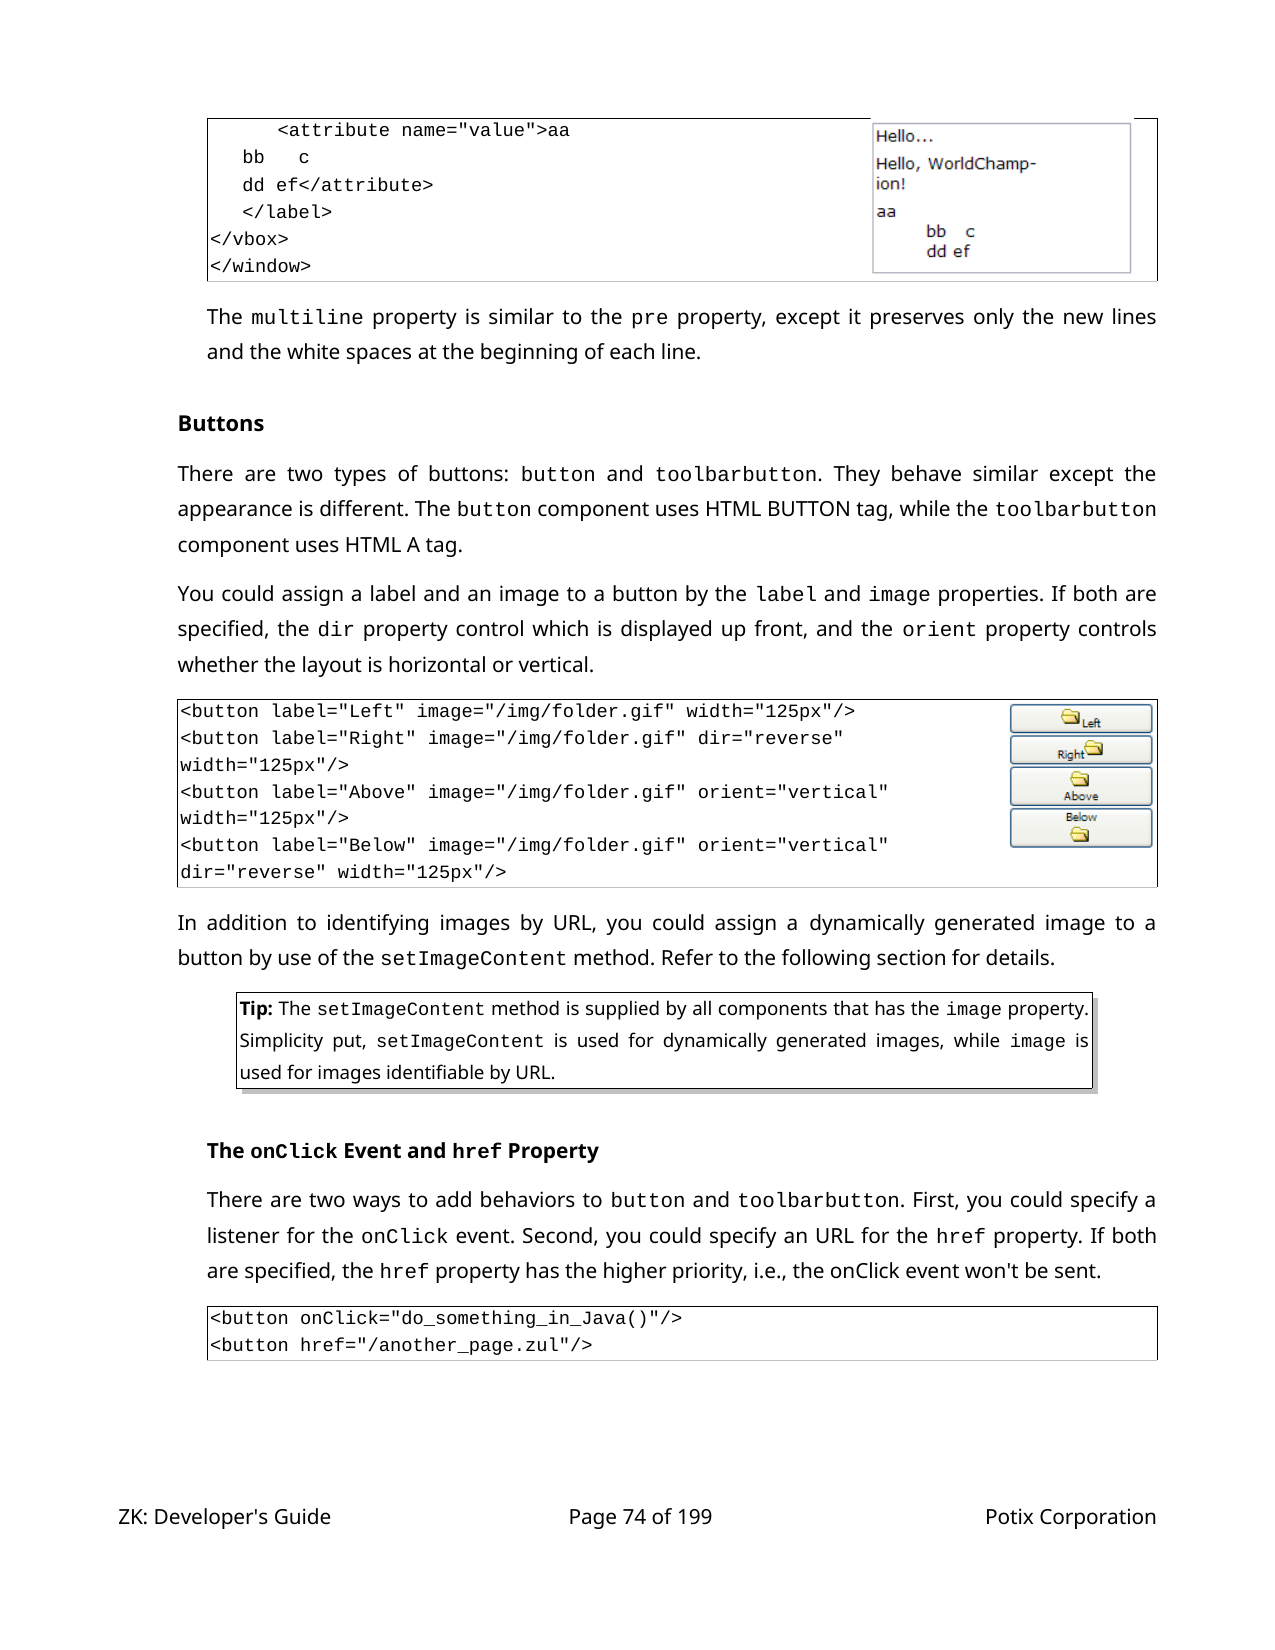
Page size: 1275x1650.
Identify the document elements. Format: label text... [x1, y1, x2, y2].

picture [1008, 702, 1156, 850]
text You could assign a label and an image to a button by the label and image properties. If both are specified, the dir property control which is displayed up front, and the orient property controls whether the layout is horizontal or vertical. [177, 579, 1157, 678]
text [1135, 145, 1157, 169]
text There are two ways to add behaviors to button and toolbarbutton. First, you could specify a listener for the onClick event. Second, you could specify an URL for the href property. If both are specified, the href property has the higher priority, i.e., the onClick event won't be sent. [207, 1186, 1157, 1285]
text [1135, 227, 1157, 251]
text <button onClick="do_something_in_Java()"/> [208, 1307, 1157, 1330]
text bb c [208, 145, 870, 169]
text dd ef</attribute> [208, 172, 870, 197]
picture [870, 118, 1135, 276]
text In addition to identifying images by URL, you could assign a dynamically generated image to a button by use of the setImageContent method. Refer to the following section for details. [177, 908, 1157, 972]
subtitle The onClick Event and href Property [207, 1136, 1157, 1165]
text <button label="Left" image="/img/folder.gif" width="125px"/> [178, 700, 1157, 723]
text <button href="/another_page.zul"/> [208, 1333, 1157, 1360]
text </vbox> [208, 227, 870, 251]
text [1135, 200, 1157, 224]
text </label> [208, 200, 870, 224]
text <button label="Right" image="/img/folder.gif" dir="reverse" width="125px"/> [178, 726, 1008, 777]
subtitle Buttons [177, 408, 1157, 438]
text The multiline property is similar to the pre property, except it preserves only the new lines and the white spaces at the beginning of each line. [207, 302, 1157, 366]
text <button label="Below" image="/img/folder.gif" orient="vertical" dir="reverse" width="125px"/> [178, 833, 1157, 887]
text [1135, 172, 1157, 197]
text </window> [208, 254, 1157, 281]
text <attribute name="value">aa [208, 119, 870, 142]
text <button label="Above" image="/img/folder.gif" orient="vertical" width="125px"/> [178, 779, 1008, 830]
text There are two types of buttons: button and toolbarbutton. They behave similar except the appearance is different. The button component uses HTML BUTTON tag, while the toolbarbutton component uses HTML A tag. [177, 459, 1157, 558]
text Tip: The setImageContent method is supplied by all components that has the image property. Simplicity put, setImageContent is used for dynamically generated images, while image is used for images identifiable by URL. [237, 993, 1092, 1088]
